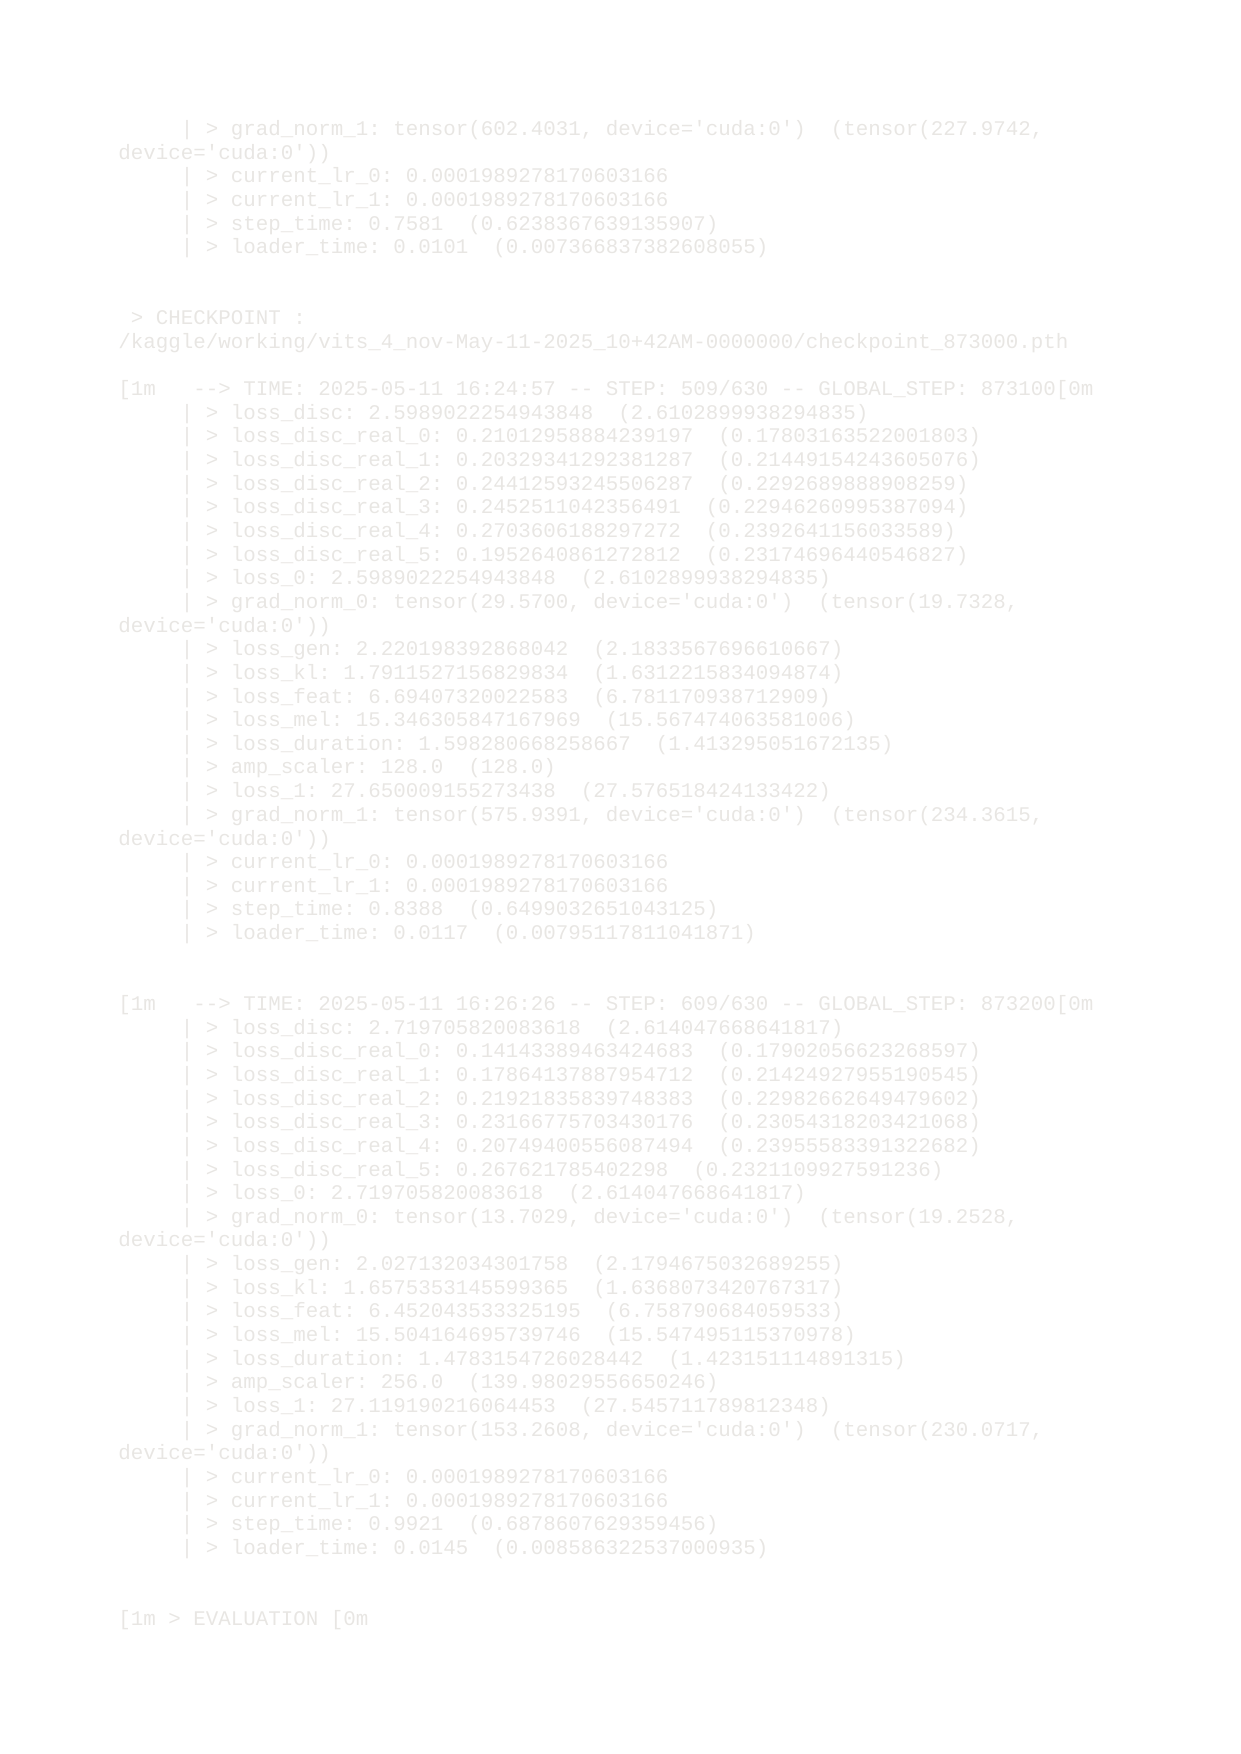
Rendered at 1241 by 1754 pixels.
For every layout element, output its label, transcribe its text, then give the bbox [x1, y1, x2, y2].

text | > loss_kl: 1.7911527156829834 (1.6312215834094874) [118, 662, 1122, 686]
text [1m > EVALUATION [0m [118, 1608, 1122, 1631]
text | > loss_0: 2.5989022254943848 (2.6102899938294835) [118, 567, 1122, 591]
text | > loss_disc: 2.5989022254943848 (2.6102899938294835) [118, 402, 1122, 426]
text | > loss_duration: 1.598280668258667 (1.413295051672135) [118, 733, 1122, 757]
text | > loss_kl: 1.6575353145599365 (1.6368073420767317) [118, 1277, 1122, 1300]
text | > loss_mel: 15.504164695739746 (15.547495115370978) [118, 1324, 1122, 1348]
text | > loader_time: 0.0117 (0.00795117811041871) [118, 922, 1122, 946]
text | > loss_disc_real_5: 0.267621785402298 (0.2321109927591236) [118, 1158, 1122, 1182]
text | > current_lr_0: 0.0001989278170603166 [118, 165, 1122, 189]
text | > loss_disc_real_4: 0.2703606188297272 (0.2392641156033589) [118, 520, 1122, 544]
text | > loss_disc_real_4: 0.20749400556087494 (0.23955583391322682) [118, 1135, 1122, 1158]
text | > current_lr_0: 0.0001989278170603166 [118, 851, 1122, 875]
text | > amp_scaler: 256.0 (139.98029556650246) [118, 1371, 1122, 1395]
text | > loss_disc: 2.719705820083618 (2.614047668641817) [118, 1017, 1122, 1040]
text | > loss_duration: 1.4783154726028442 (1.423151114891315) [118, 1348, 1122, 1371]
text | > current_lr_1: 0.0001989278170603166 [118, 1489, 1122, 1513]
text | > loss_disc_real_5: 0.1952640861272812 (0.23174696440546827) [118, 544, 1122, 567]
text | > current_lr_1: 0.0001989278170603166 [118, 875, 1122, 898]
text | > grad_norm_1: tensor(153.2608, device='cuda:0') (tensor(230.0717, device='cuda:0')) [118, 1419, 1122, 1466]
text | > step_time: 0.7581 (0.6238367639135907) [118, 213, 1122, 236]
text | > grad_norm_0: tensor(13.7029, device='cuda:0') (tensor(19.2528, device='cuda:0')) [118, 1206, 1122, 1253]
text | > loss_disc_real_1: 0.17864137887954712 (0.21424927955190545) [118, 1064, 1122, 1088]
text | > loss_disc_real_3: 0.23166775703430176 (0.23054318203421068) [118, 1111, 1122, 1135]
text | > loader_time: 0.0101 (0.007366837382608055) [118, 236, 1122, 260]
text | > grad_norm_1: tensor(602.4031, device='cuda:0') (tensor(227.9742, device='cuda:0')) [118, 118, 1122, 165]
text [1m --> TIME: 2025-05-11 16:24:57 -- STEP: 509/630 -- GLOBAL_STEP: 873100[0m [118, 378, 1122, 402]
text | > loss_1: 27.119190216064453 (27.545711789812348) [118, 1395, 1122, 1419]
text | > loss_disc_real_2: 0.21921835839748383 (0.22982662649479602) [118, 1088, 1122, 1111]
text | > loss_disc_real_2: 0.24412593245506287 (0.2292689888908259) [118, 473, 1122, 496]
text > CHECKPOINT : /kaggle/working/vits_4_nov-May-11-2025_10+42AM-0000000/checkpoint_873000.pth [118, 307, 1122, 354]
text | > loss_1: 27.650009155273438 (27.576518424133422) [118, 780, 1122, 804]
text | > step_time: 0.9921 (0.6878607629359456) [118, 1513, 1122, 1537]
text | > loader_time: 0.0145 (0.008586322537000935) [118, 1537, 1122, 1561]
text | > current_lr_1: 0.0001989278170603166 [118, 189, 1122, 213]
text | > loss_feat: 6.69407320022583 (6.781170938712909) [118, 686, 1122, 709]
text | > step_time: 0.8388 (0.6499032651043125) [118, 898, 1122, 922]
text [1m --> TIME: 2025-05-11 16:26:26 -- STEP: 609/630 -- GLOBAL_STEP: 873200[0m [118, 993, 1122, 1017]
text | > loss_disc_real_1: 0.20329341292381287 (0.21449154243605076) [118, 449, 1122, 473]
text | > grad_norm_0: tensor(29.5700, device='cuda:0') (tensor(19.7328, device='cuda:0')) [118, 591, 1122, 638]
text | > loss_disc_real_3: 0.2452511042356491 (0.22946260995387094) [118, 496, 1122, 520]
text | > loss_disc_real_0: 0.21012958884239197 (0.17803163522001803) [118, 426, 1122, 449]
text | > loss_disc_real_0: 0.14143389463424683 (0.17902056623268597) [118, 1040, 1122, 1064]
text | > loss_gen: 2.027132034301758 (2.1794675032689255) [118, 1253, 1122, 1277]
text | > loss_mel: 15.346305847167969 (15.567474063581006) [118, 709, 1122, 733]
text | > amp_scaler: 128.0 (128.0) [118, 757, 1122, 780]
text | > loss_0: 2.719705820083618 (2.614047668641817) [118, 1182, 1122, 1206]
text | > loss_gen: 2.220198392868042 (2.1833567696610667) [118, 638, 1122, 662]
text | > loss_feat: 6.452043533325195 (6.758790684059533) [118, 1300, 1122, 1324]
text | > grad_norm_1: tensor(575.9391, device='cuda:0') (tensor(234.3615, device='cuda:0')) [118, 804, 1122, 851]
text | > current_lr_0: 0.0001989278170603166 [118, 1466, 1122, 1489]
